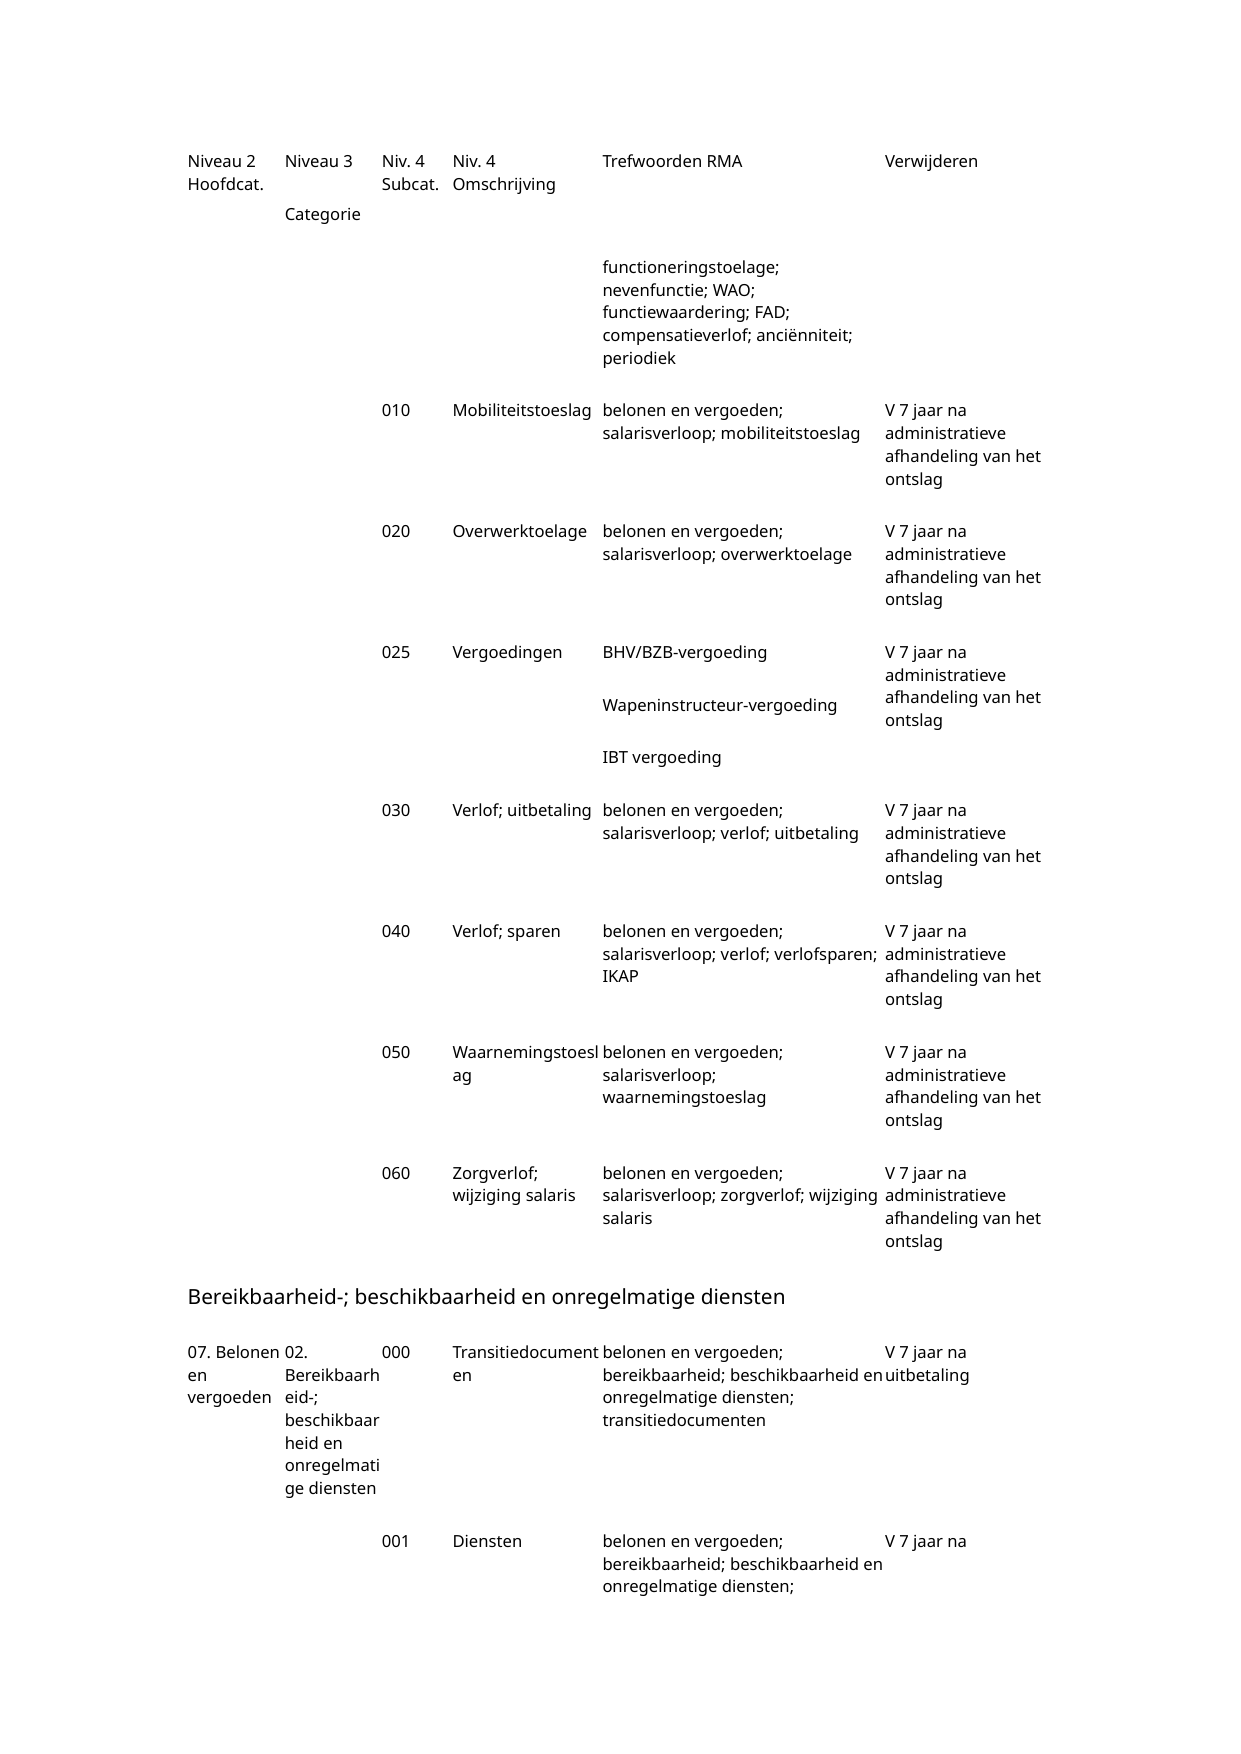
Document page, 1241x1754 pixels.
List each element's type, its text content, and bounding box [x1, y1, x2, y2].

table_cell 02. Bereikbaarheid-; beschikbaarheid en onregelmatige diensten [285, 1341, 382, 1529]
table_cell belonen en vergoeden; salarisverloop; mobiliteitstoeslag [602, 399, 885, 520]
table_cell 050 [382, 1040, 452, 1161]
table_cell V 7 jaar na administratieve afhandeling van het ontslag [885, 641, 1053, 799]
table_cell [188, 1530, 284, 1598]
table_cell [188, 920, 284, 1040]
table_cell 001 [382, 1530, 452, 1598]
table_cell [382, 255, 452, 399]
table_cell [285, 641, 382, 799]
table_cell [285, 799, 382, 919]
table_cell [188, 1040, 284, 1161]
table_cell [285, 1161, 382, 1282]
table_header Niveau 3 Categorie [285, 150, 382, 255]
table_cell [188, 255, 284, 399]
table_cell Mobiliteitstoeslag [452, 399, 602, 520]
table_cell [188, 520, 284, 641]
table_cell 060 [382, 1161, 452, 1282]
table_cell 07. Belonen en vergoeden [188, 1341, 284, 1529]
table_cell belonen en vergoeden; salarisverloop; overwerktoelage [602, 520, 885, 641]
table_cell [188, 799, 284, 919]
table_cell 025 [382, 641, 452, 799]
table_header Trefwoorden RMA [602, 150, 885, 255]
table_cell Diensten [452, 1530, 602, 1598]
table_cell 030 [382, 799, 452, 919]
table_cell belonen en vergoeden; bereikbaarheid; beschikbaarheid en onregelmatige diensten; transitiedocumenten [602, 1341, 885, 1529]
table_cell V 7 jaar na uitbetaling [885, 1341, 1053, 1529]
table_cell [285, 255, 382, 399]
table_cell 020 [382, 520, 452, 641]
table_cell Transitiedocumenten [452, 1341, 602, 1529]
table_cell [188, 641, 284, 799]
table_cell belonen en vergoeden; salarisverloop; waarnemingstoeslag [602, 1040, 885, 1161]
table_cell V 7 jaar na administratieve afhandeling van het ontslag [885, 1040, 1053, 1161]
table_cell V 7 jaar na administratieve afhandeling van het ontslag [885, 399, 1053, 520]
table_cell V 7 jaar na administratieve afhandeling van het ontslag [885, 1161, 1053, 1282]
table_cell V 7 jaar na administratieve afhandeling van het ontslag [885, 920, 1053, 1040]
table_cell belonen en vergoeden; bereikbaarheid; beschikbaarheid en onregelmatige diensten; [602, 1530, 885, 1598]
table_cell [188, 399, 284, 520]
table_cell [452, 255, 602, 399]
table_cell V 7 jaar na [885, 1530, 1053, 1598]
table_cell [885, 255, 1053, 399]
table_cell Verlof; sparen [452, 920, 602, 1040]
table_cell 040 [382, 920, 452, 1040]
table_cell 010 [382, 399, 452, 520]
table_cell 000 [382, 1341, 452, 1529]
table_cell functioneringstoelage; nevenfunctie; WAO; functiewaardering; FAD; compensatieverlof; anciënniteit; periodiek [602, 255, 885, 399]
table_header Niv. 4 Subcat. [382, 150, 452, 255]
table_cell Waarnemingstoeslag [452, 1040, 602, 1161]
table_header Niveau 2 Hoofdcat. [188, 150, 284, 255]
table_cell belonen en vergoeden; salarisverloop; verlof; uitbetaling [602, 799, 885, 919]
table_cell [285, 520, 382, 641]
table_cell belonen en vergoeden; salarisverloop; verlof; verlofsparen; IKAP [602, 920, 885, 1040]
table_cell Verlof; uitbetaling [452, 799, 602, 919]
table_cell V 7 jaar na administratieve afhandeling van het ontslag [885, 520, 1053, 641]
table_cell BHV/BZB-vergoeding Wapeninstructeur-vergoeding IBT vergoeding [602, 641, 885, 799]
table_cell Bereikbaarheid-; beschikbaarheid en onregelmatige diensten [188, 1282, 1053, 1341]
table_cell [285, 399, 382, 520]
table_cell [188, 1161, 284, 1282]
table_cell Vergoedingen [452, 641, 602, 799]
table_cell [285, 1040, 382, 1161]
table_cell belonen en vergoeden; salarisverloop; zorgverlof; wijziging salaris [602, 1161, 885, 1282]
table_cell Overwerktoelage [452, 520, 602, 641]
table_cell [285, 920, 382, 1040]
table_cell V 7 jaar na administratieve afhandeling van het ontslag [885, 799, 1053, 919]
table_cell [285, 1530, 382, 1598]
table_header Niv. 4 Omschrijving [452, 150, 602, 255]
table_cell Zorgverlof; wijziging salaris [452, 1161, 602, 1282]
table_header Verwijderen [885, 150, 1053, 255]
